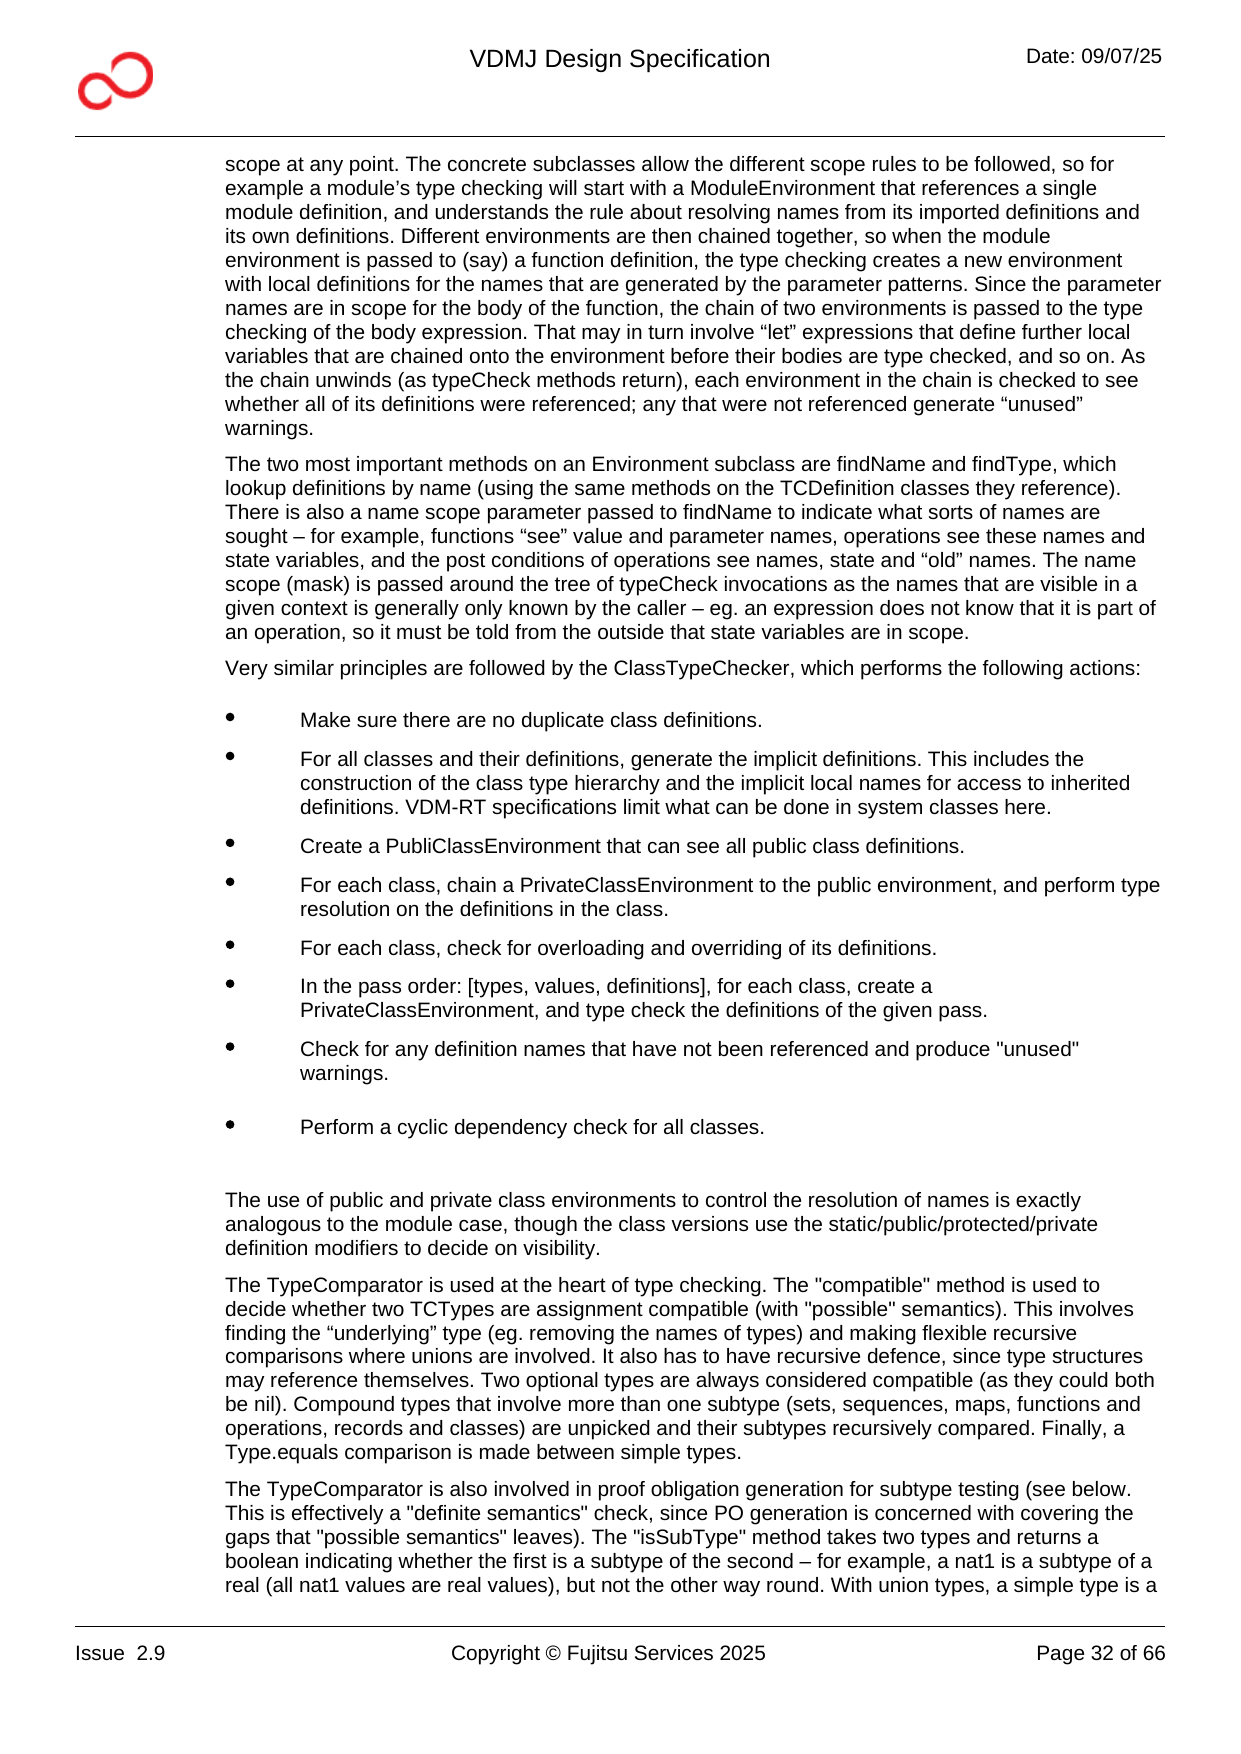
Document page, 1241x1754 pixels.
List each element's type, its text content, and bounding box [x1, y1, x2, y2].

text The TypeComparator is also involved in proof obligation generation for subtype testing (see below. This is effectively a "definite semantics" check, since PO generation is concerned with covering the gaps that "possible semantics" leaves). The "isSubType" method takes two types and returns a boolean indicating whether the first is a subtype of the second – for example, a nat1 is a subtype of a real (all nat1 values are real values), but not the other way round. With union types, a simple type is a [225, 1477, 1165, 1597]
text The use of public and private class environments to control the resolution of names is exactly analogous to the module case, though the class versions use the static/public/protected/private definition modifiers to decide on visibility. [225, 1188, 1165, 1260]
picture [78, 44, 153, 120]
list For each class, check for overloading and overriding of its definitions. [225, 936, 1165, 960]
text Very similar principles are followed by the ClassTypeChecker, which performs the following actions: [225, 657, 1165, 681]
list Check for any definition names that have not been referenced and produce "unused" warnings. [225, 1038, 1165, 1086]
text The two most important methods on an Environment subclass are findName and findType, which lookup definitions by name (using the same methods on the TCDefinition classes they reference). There is also a name scope parameter passed to findName to indicate what sorts of names are sought – for example, functions “see” value and parameter names, operations see these names and state variables, and the post conditions of operations see names, state and “old” names. The name scope (mask) is passed around the tree of typeCheck invocations as the names that are visible in a given context is generally only known by the caller – eg. an expression does not know that it is part of an operation, so it must be told from the outside that state variables are in scope. [225, 452, 1165, 644]
list Make sure there are no duplicate class definitions. [225, 708, 1165, 732]
text scope at any point. The concrete subclasses allow the different scope rules to be followed, so for example a module’s type checking will start with a ModuleEnvironment that references a single module definition, and understands the rule about resolving names from its imported definitions and its own definitions. Different environments are then chained together, so when the module environment is passed to (say) a function definition, the type checking creates a new environment with local definitions for the names that are generated by the parameter patterns. Since the parameter names are in scope for the body of the function, the chain of two environments is passed to the type checking of the body expression. That may in turn involve “let” expressions that define further local variables that are chained onto the environment before their bodies are type checked, and so on. As the chain unwinds (as typeCheck methods return), each environment in the chain is checked to see whether all of its definitions were referenced; any that were not referenced generate “unused” warnings. [225, 152, 1165, 440]
text The TypeComparator is used at the heart of type checking. The "compatible" method is used to decide whether two TCTypes are assignment compatible (with "possible" semantics). This involves finding the “underlying” type (eg. removing the names of types) and making flexible recursive comparisons where unions are involved. It also has to have recursive defence, since type structures may reference themselves. Two optional types are always considered compatible (as they could both be nil). Compound types that involve more than one subtype (sets, sequences, maps, functions and operations, records and classes) are unpicked and their subtypes recursively compared. Finally, a Type.equals comparison is made between simple types. [225, 1273, 1165, 1464]
list For all classes and their definitions, generate the implicit definitions. This includes the construction of the class type hierarchy and the implicit local names for access to inherited definitions. VDM-RT specifications limit what can be done in system classes here. [225, 747, 1165, 819]
list Perform a cyclic dependency check for all classes. [225, 1116, 1165, 1139]
list In the pass order: [types, values, definitions], for each class, create a PrivateClassEnvironment, and type check the definitions of the given pass. [225, 975, 1165, 1023]
list For each class, chain a PrivateClassEnvironment to the public environment, and perform type resolution on the definitions in the class. [225, 873, 1165, 921]
list Create a PubliClassEnvironment that can see all public class definitions. [225, 834, 1165, 858]
